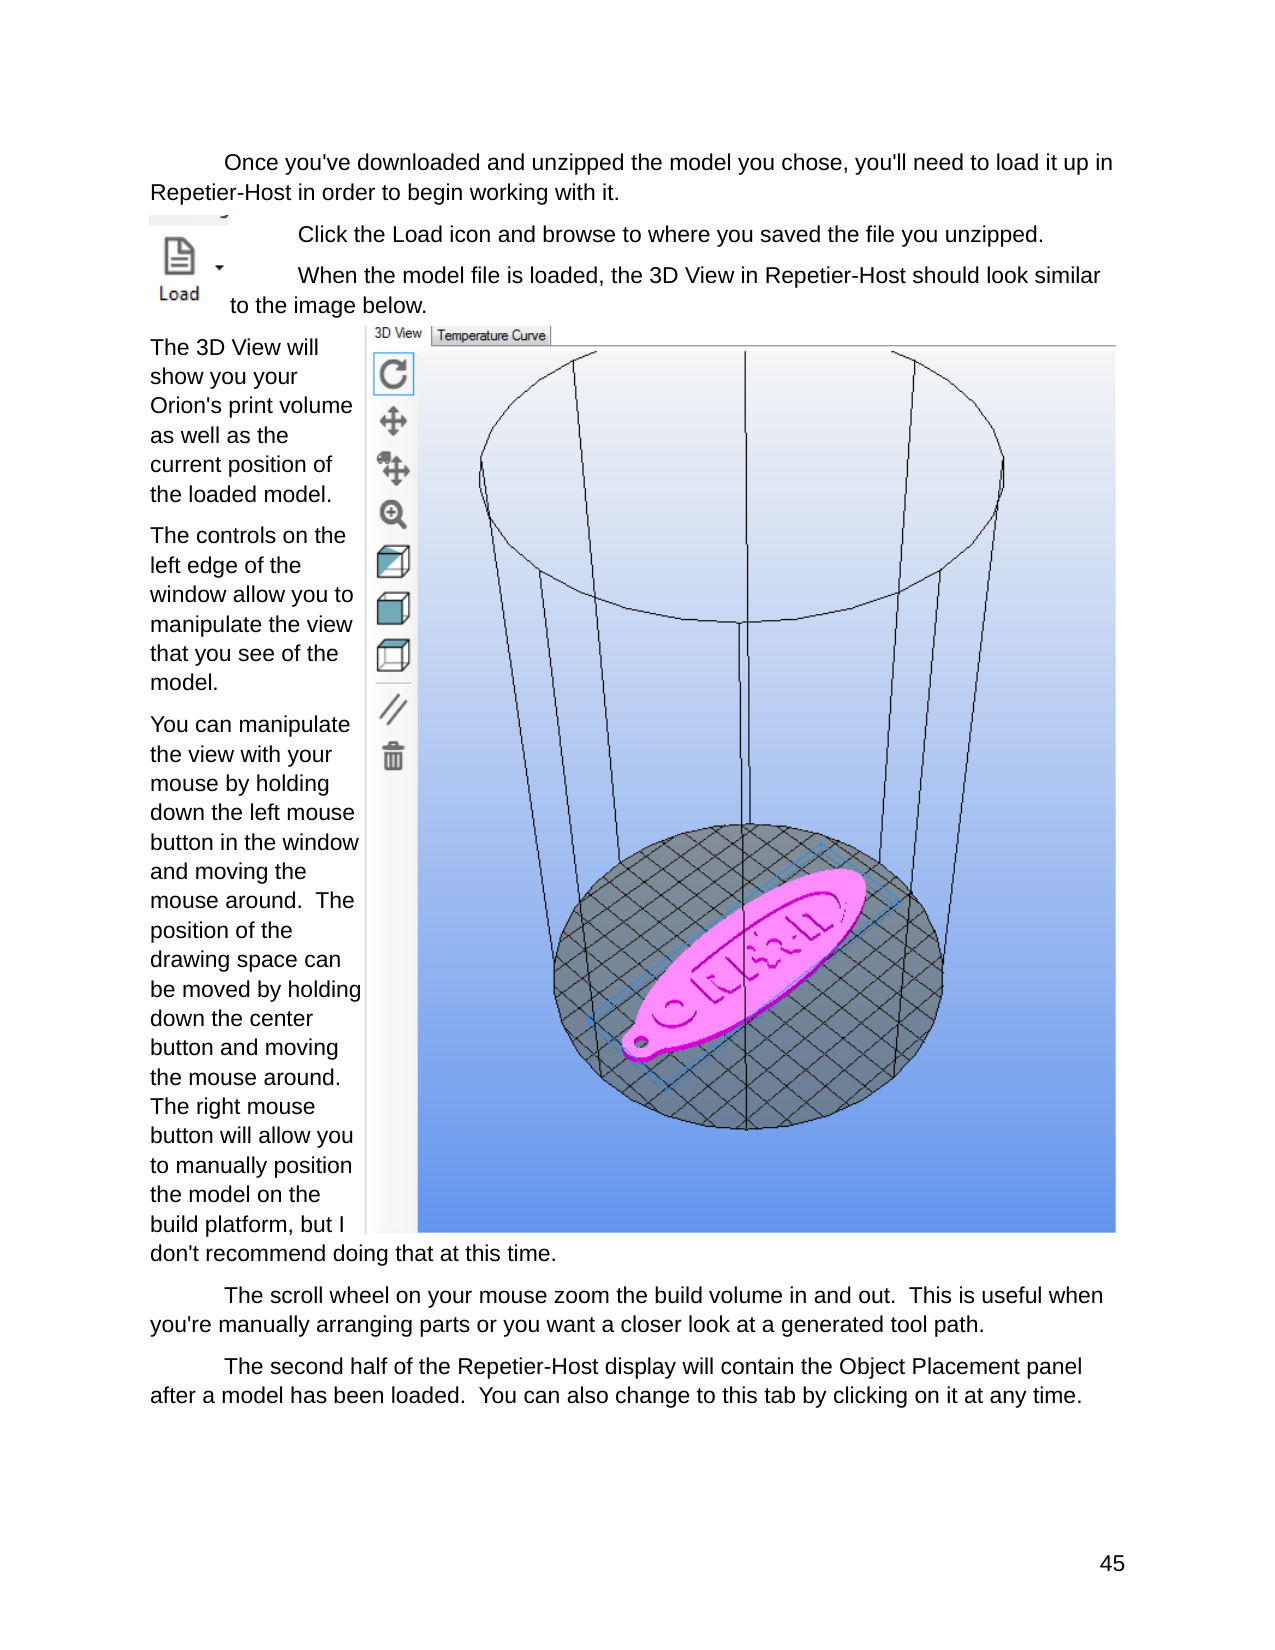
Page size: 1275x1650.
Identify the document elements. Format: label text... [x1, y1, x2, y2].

text The scroll wheel on your mouse zoom the build volume in and out. This is useful when you're manually arranging parts or you want a closer look at a generated tool path. [150, 1282, 1125, 1337]
text When the model file is loaded, the 3D View in Repetier-Host should look similar to the image below. [150, 263, 1125, 318]
picture [365, 326, 1116, 1234]
text You can manipulate the view with your mouse by holding down the left mouse button in the window and moving the mouse around. The position of the drawing space can be moved by holding down the center button and moving the mouse around. The right mouse button will allow you to manually position the model on the build platform, but I don't recommend doing that at this time. [150, 712, 1125, 1266]
text The second half of the Repetier-Host display will contain the Object Placement panel after a model has been loaded. You can also change to this tab by clicking on it at any time. [150, 1354, 1125, 1409]
picture [148, 215, 230, 310]
text Once you've downloaded and unzipped the model you chose, you'll need to load it up in Repetier-Host in order to begin working with it. [150, 150, 1125, 205]
text Click the Load icon and browse to where you saved the file you unzipped. [230, 221, 1125, 247]
text The controls on the left edge of the window allow you to manipulate the view that you see of the model. [150, 523, 365, 696]
text The 3D View will show you your Orion's print volume as well as the current position of the loaded model. [150, 334, 365, 507]
